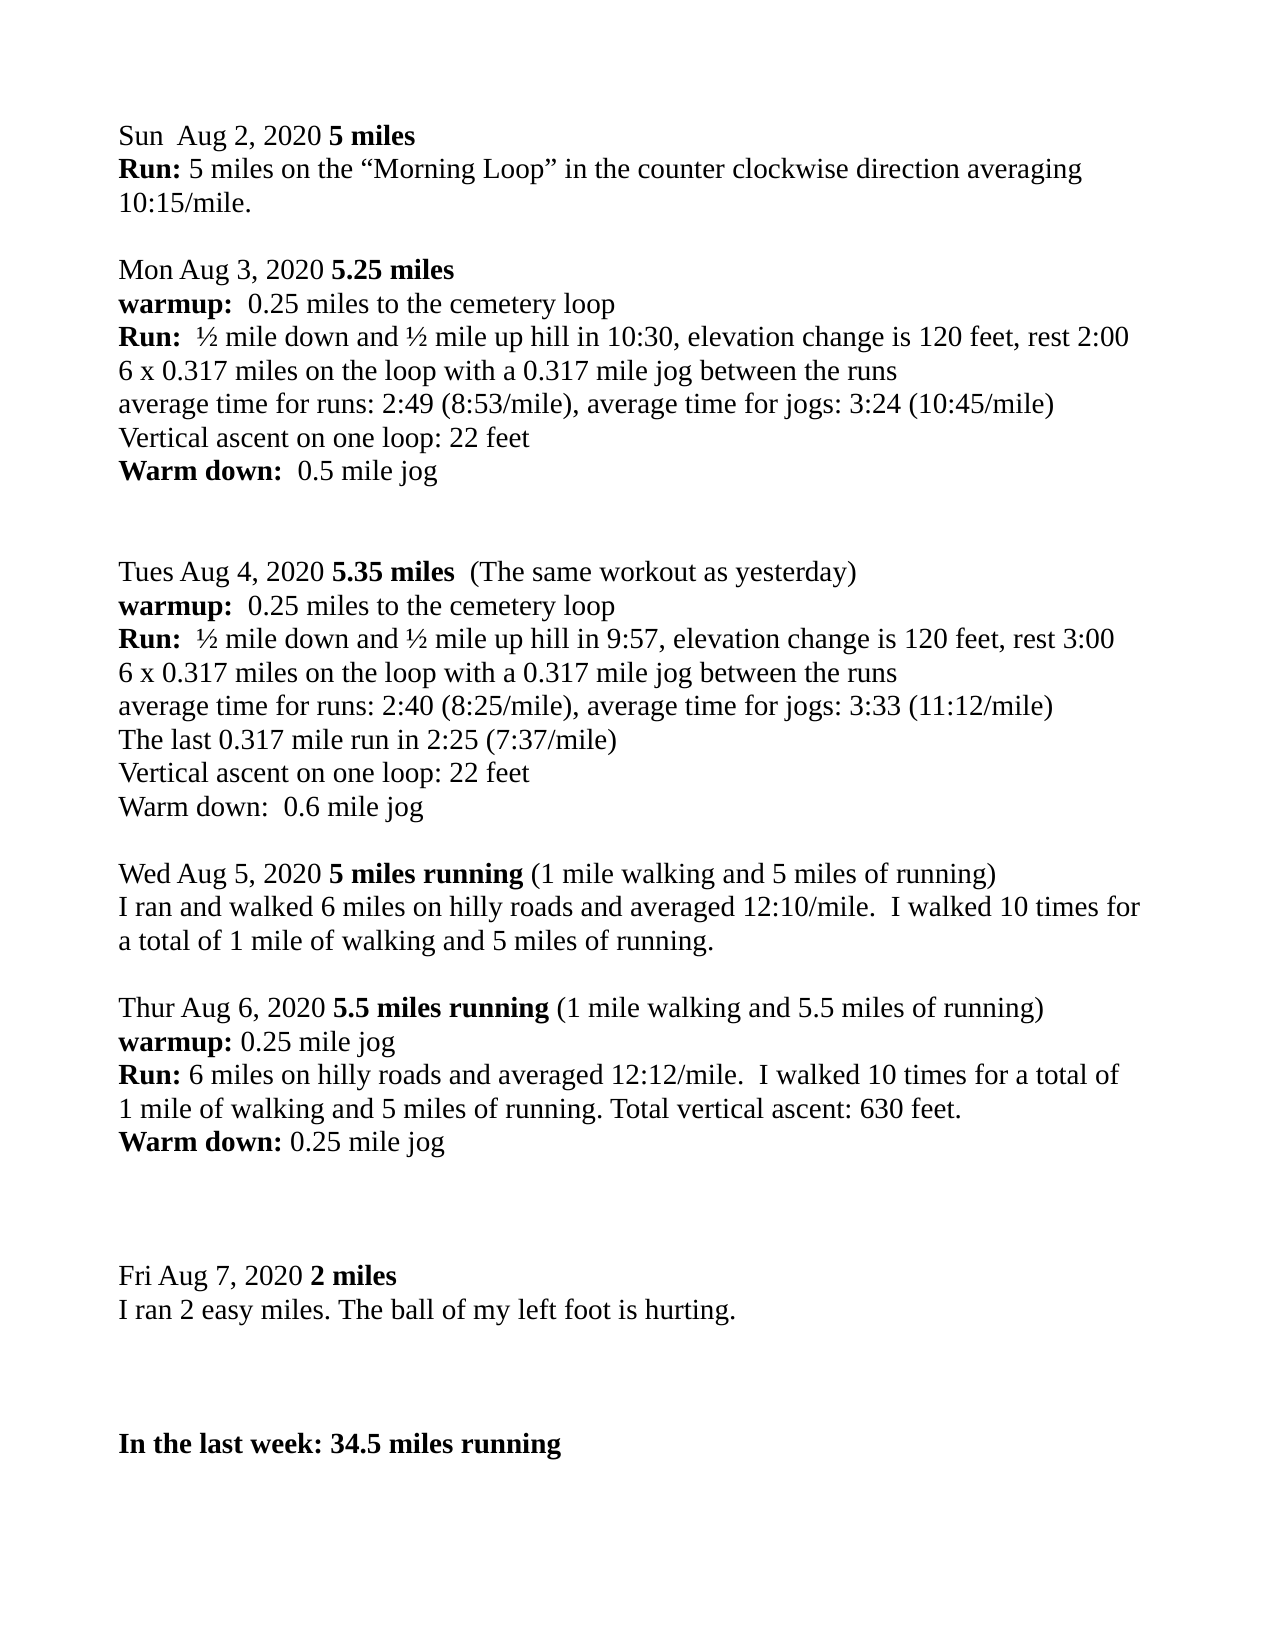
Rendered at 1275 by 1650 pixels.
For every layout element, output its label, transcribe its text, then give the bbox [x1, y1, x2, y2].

text Sun Aug 2, 2020 5 miles [118, 118, 1157, 152]
text Run: 6 miles on hilly roads and averaged 12:12/mile. I walked 10 times for a total of 1 mile of walking and 5 miles of running. Total vertical ascent: 630 feet. [118, 1057, 1157, 1124]
text The last 0.317 mile run in 2:25 (7:37/mile) [118, 722, 1157, 755]
text Wed Aug 5, 2020 5 miles running (1 mile walking and 5 miles of running) [118, 856, 1157, 889]
text In the last week: 34.5 miles running [118, 1426, 1157, 1460]
text Warm down: 0.6 mile jog [118, 789, 1157, 822]
text warmup: 0.25 miles to the cemetery loop [118, 286, 1157, 319]
text average time for runs: 2:40 (8:25/mile), average time for jogs: 3:33 (11:12/mile) [118, 688, 1157, 722]
text Vertical ascent on one loop: 22 feet [118, 420, 1157, 453]
text Thur Aug 6, 2020 5.5 miles running (1 mile walking and 5.5 miles of running) [118, 990, 1157, 1024]
text warmup: 0.25 miles to the cemetery loop [118, 588, 1157, 621]
text average time for runs: 2:49 (8:53/mile), average time for jogs: 3:24 (10:45/mile) [118, 386, 1157, 420]
text Tues Aug 4, 2020 5.35 miles (The same workout as yesterday) [118, 554, 1157, 588]
text I ran and walked 6 miles on hilly roads and averaged 12:10/mile. I walked 10 times for a total of 1 mile of walking and 5 miles of running. [118, 889, 1157, 957]
text 6 x 0.317 miles on the loop with a 0.317 mile jog between the runs [118, 655, 1157, 688]
text Mon Aug 3, 2020 5.25 miles [118, 252, 1157, 286]
text Fri Aug 7, 2020 2 miles [118, 1258, 1157, 1292]
text Run: 5 miles on the “Morning Loop” in the counter clockwise direction averaging 10:15/mile. [118, 152, 1157, 219]
text Run: ½ mile down and ½ mile up hill in 10:30, elevation change is 120 feet, rest 2:00 [118, 319, 1157, 353]
text Warm down: 0.25 mile jog [118, 1124, 1157, 1158]
text Run: ½ mile down and ½ mile up hill in 9:57, elevation change is 120 feet, rest 3:00 [118, 621, 1157, 655]
text Warm down: 0.5 mile jog [118, 453, 1157, 487]
text 6 x 0.317 miles on the loop with a 0.317 mile jog between the runs [118, 353, 1157, 386]
text Vertical ascent on one loop: 22 feet [118, 755, 1157, 789]
text warmup: 0.25 mile jog [118, 1024, 1157, 1057]
text I ran 2 easy miles. The ball of my left foot is hurting. [118, 1292, 1157, 1326]
